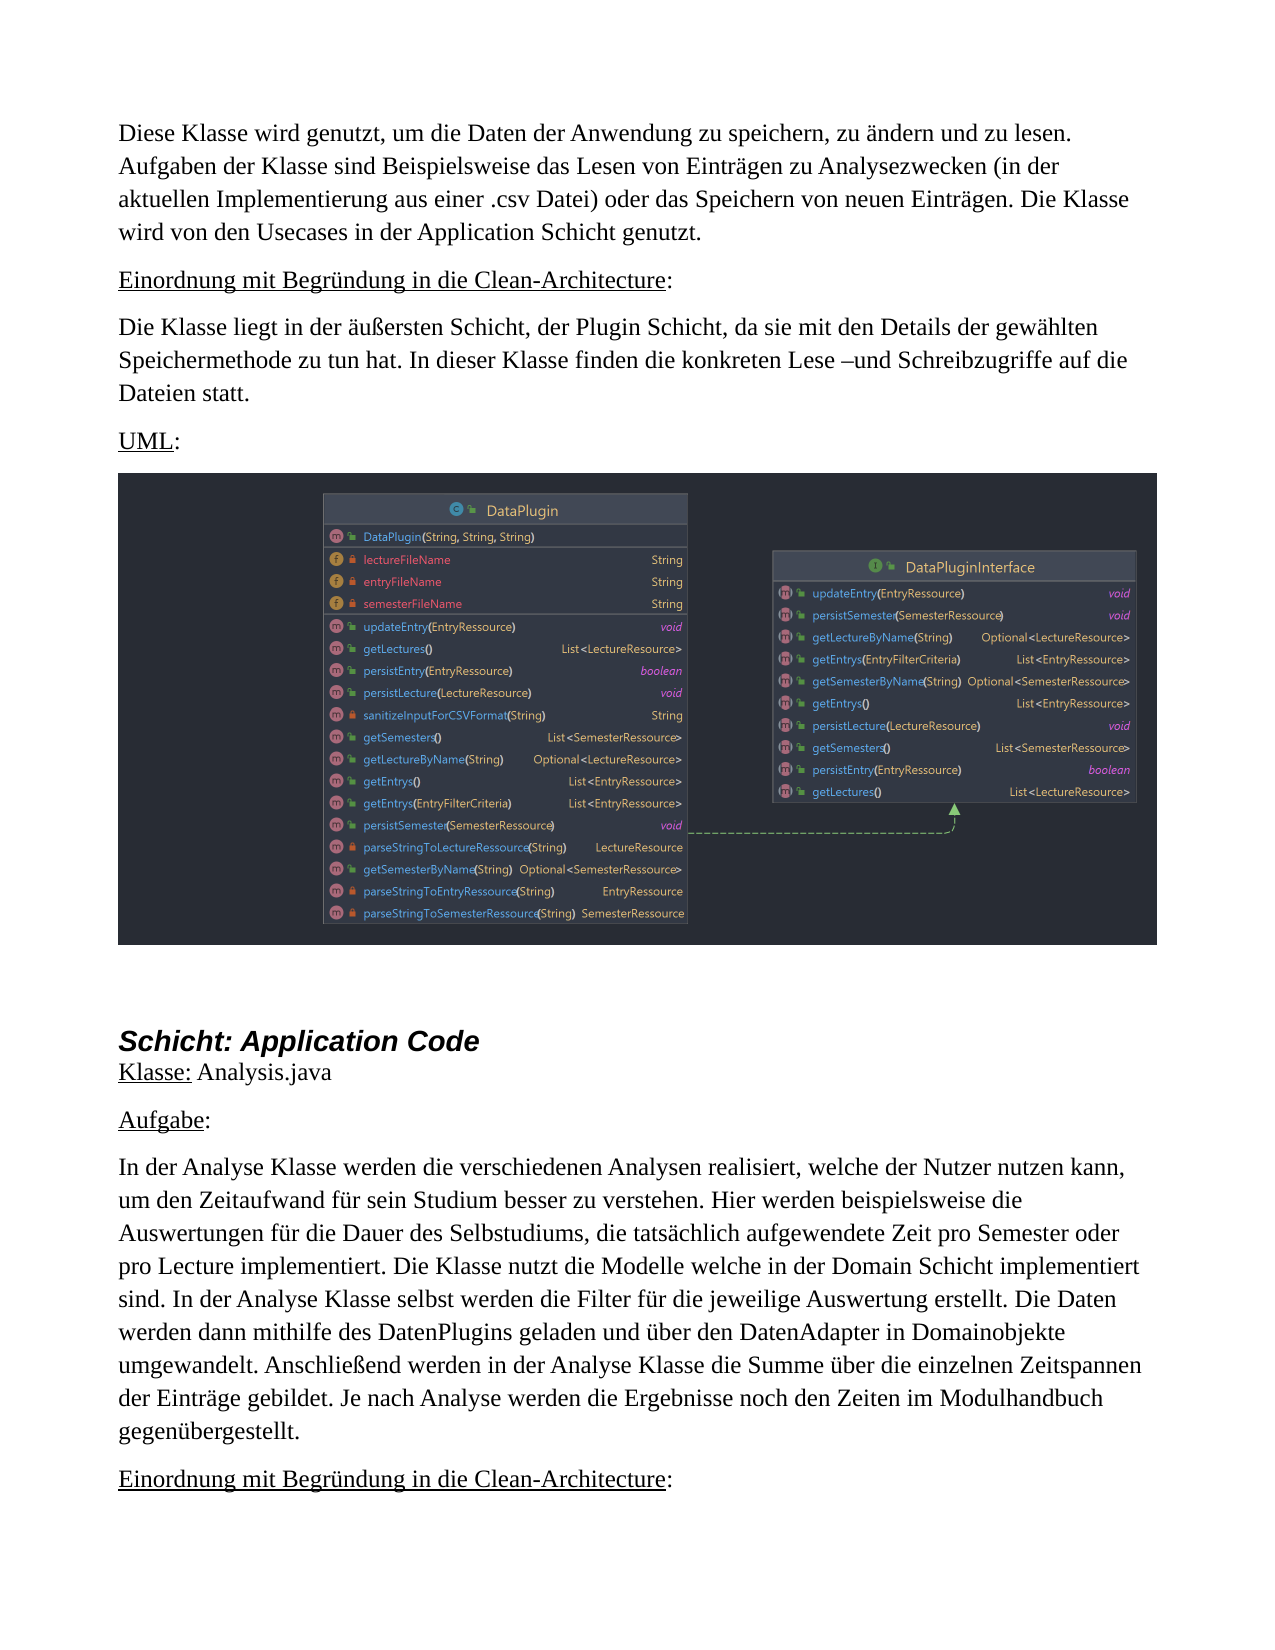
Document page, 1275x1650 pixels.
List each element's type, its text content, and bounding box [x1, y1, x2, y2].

text In der Analyse Klasse werden die verschiedenen Analysen realisiert, welche der Nutzer nutzen kann, um den Zeitaufwand für sein Studium besser zu verstehen. Hier werden beispielsweise die Auswertungen für die Dauer des Selbstudiums, die tatsächlich aufgewendete Zeit pro Semester oder pro Lecture implementiert. Die Klasse nutzt die Modelle welche in der Domain Schicht implementiert sind. In der Analyse Klasse selbst werden die Filter für die jeweilige Auswertung erstellt. Die Daten werden dann mithilfe des DatenPlugins geladen und über den DatenAdapter in Domainobjekte umgewandelt. Anschließend werden in der Analyse Klasse die Summe über die einzelnen Zeitspannen der Einträge gebildet. Je nach Analyse werden die Ergebnisse noch den Zeiten im Modulhandbuch gegenübergestellt. [118, 1152, 1157, 1445]
text Einordnung mit Begründung in die Clean-Architecture: [118, 1464, 1157, 1493]
text UML: [118, 426, 1157, 455]
text Klasse: Analysis.java [118, 1057, 1157, 1086]
text Aufgabe: [118, 1105, 1157, 1133]
subtitle Schicht: Application Code [118, 1023, 1157, 1057]
text Einordnung mit Begründung in die Clean-Architecture: [118, 265, 1157, 293]
text Diese Klasse wird genutzt, um die Daten der Anwendung zu speichern, zu ändern und zu lesen. Aufgaben der Klasse sind Beispielsweise das Lesen von Einträgen zu Analysezwecken (in der aktuellen Implementierung aus einer .csv Datei) oder das Speichern von neuen Einträgen. Die Klasse wird von den Usecases in der Application Schicht genutzt. [118, 118, 1157, 246]
text Die Klasse liegt in der äußersten Schicht, der Plugin Schicht, da sie mit den Details der gewählten Speichermethode zu tun hat. In dieser Klasse finden die konkreten Lese –und Schreibzugriffe auf die Dateien statt. [118, 312, 1157, 407]
